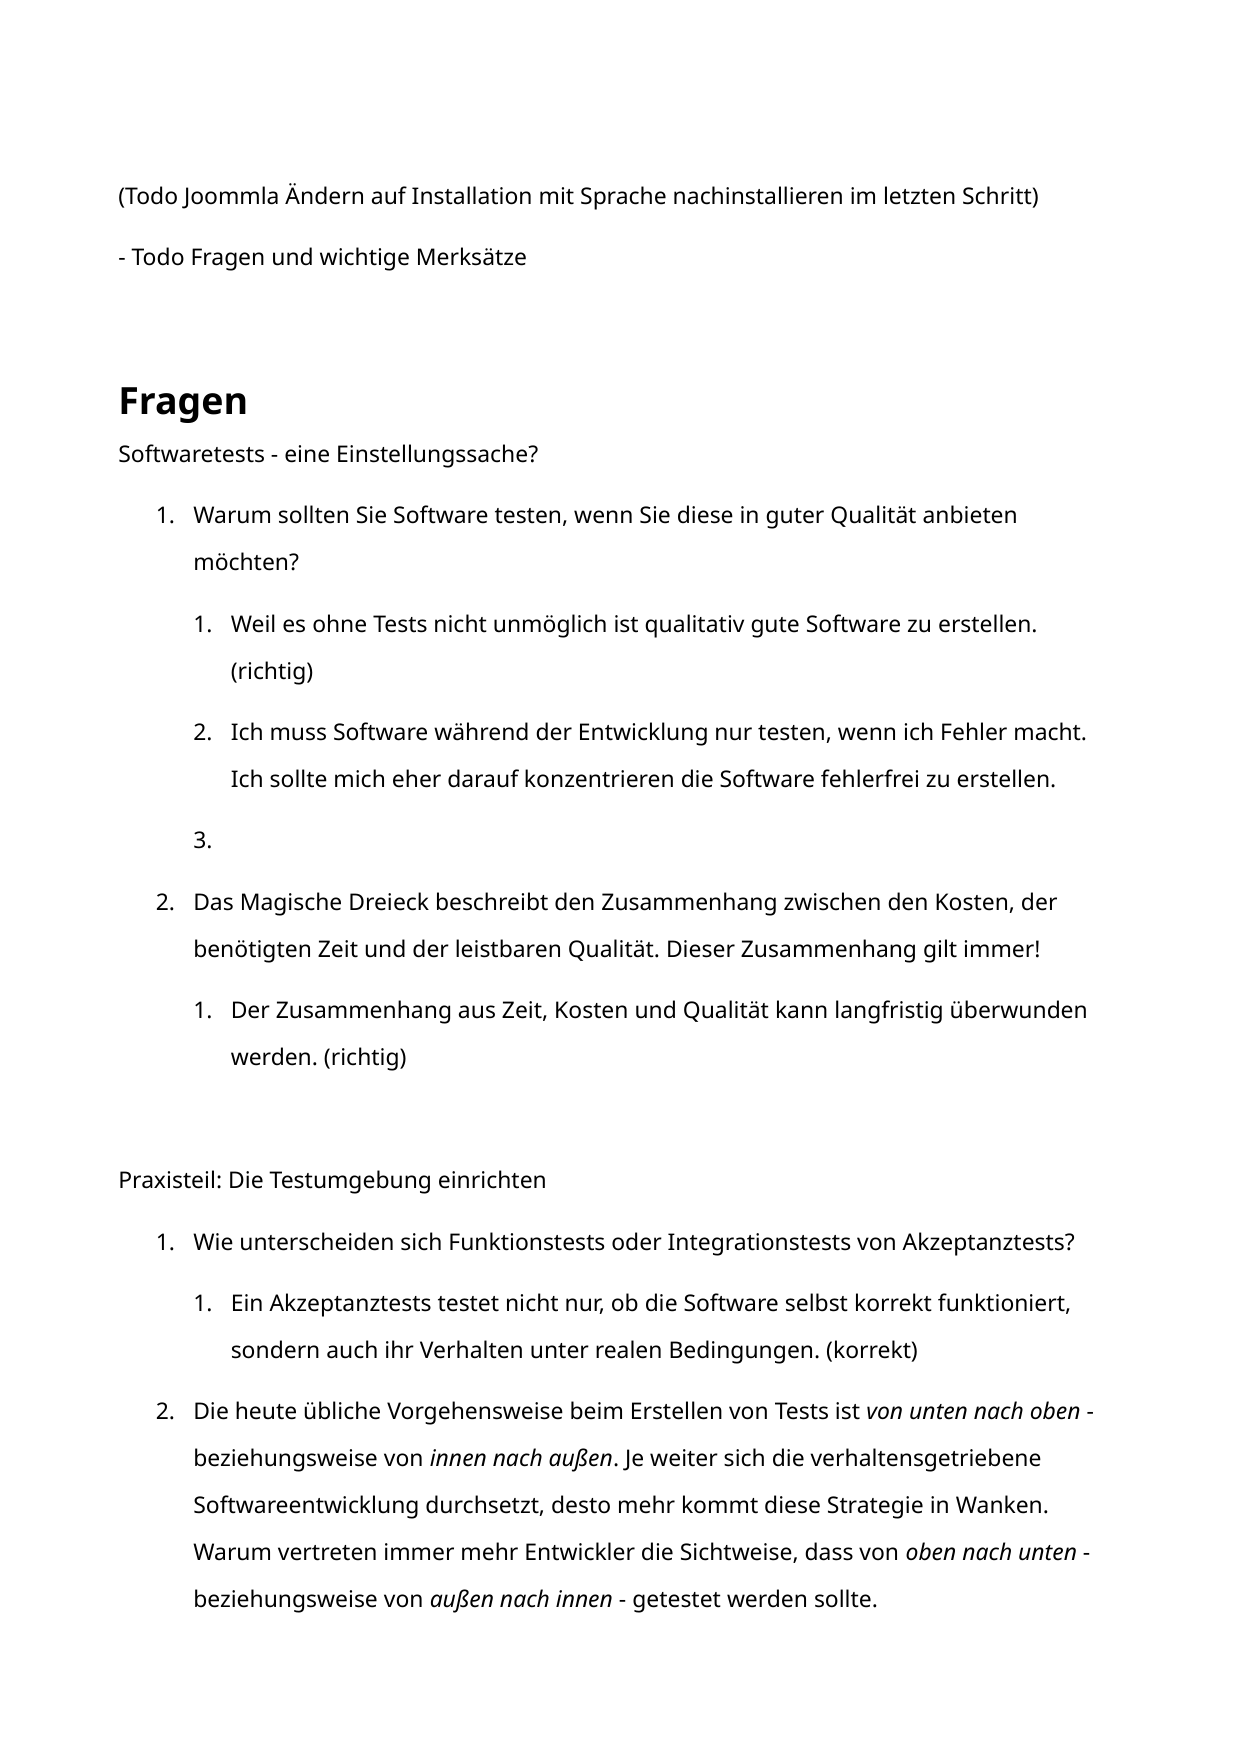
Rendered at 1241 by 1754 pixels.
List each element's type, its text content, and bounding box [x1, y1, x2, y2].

list Der Zusammenhang aus Zeit, Kosten und Qualität kann langfristig überwunden werden. (richtig) [193, 994, 1122, 1072]
text (Todo Joommla Ändern auf Installation mit Sprache nachinstallieren im letzten Schritt) [118, 179, 1122, 211]
subtitle Fragen [118, 374, 1122, 425]
list Warum sollten Sie Software testen, wenn Sie diese in guter Qualität anbieten möchten? [156, 499, 1122, 577]
list Die heute übliche Vorgehensweise beim Erstellen von Tests ist von unten nach oben - beziehungsweise von innen nach außen. Je weiter sich die verhaltensgetriebene Softwareentwicklung durchsetzt, desto mehr kommt diese Strategie in Wanken. Warum vertreten immer mehr Entwickler die Sichtweise, dass von oben nach unten - beziehungsweise von außen nach innen - getestet werden sollte. [156, 1395, 1122, 1614]
text Praxisteil: Die Testumgebung einrichten [118, 1164, 1122, 1195]
list Weil es ohne Tests nicht unmöglich ist qualitativ gute Software zu erstellen. (richtig) [193, 608, 1122, 686]
text - Todo Fragen und wichtige Merksätze [118, 241, 1122, 272]
list Das Magische Dreieck beschreibt den Zusammenhang zwischen den Kosten, der benötigten Zeit und der leistbaren Qualität. Dieser Zusammenhang gilt immer! [156, 886, 1122, 964]
list Ich muss Software während der Entwicklung nur testen, wenn ich Fehler macht. Ich sollte mich eher darauf konzentrieren die Software fehlerfrei zu erstellen. [193, 716, 1122, 794]
text Softwaretests - eine Einstellungssache? [118, 438, 1122, 469]
list Wie unterscheiden sich Funktionstests oder Integrationstests von Akzeptanztests? [156, 1225, 1122, 1257]
list Ein Akzeptanztests testet nicht nur, ob die Software selbst korrekt funktioniert, sondern auch ihr Verhalten unter realen Bedingungen. (korrekt) [193, 1287, 1122, 1365]
